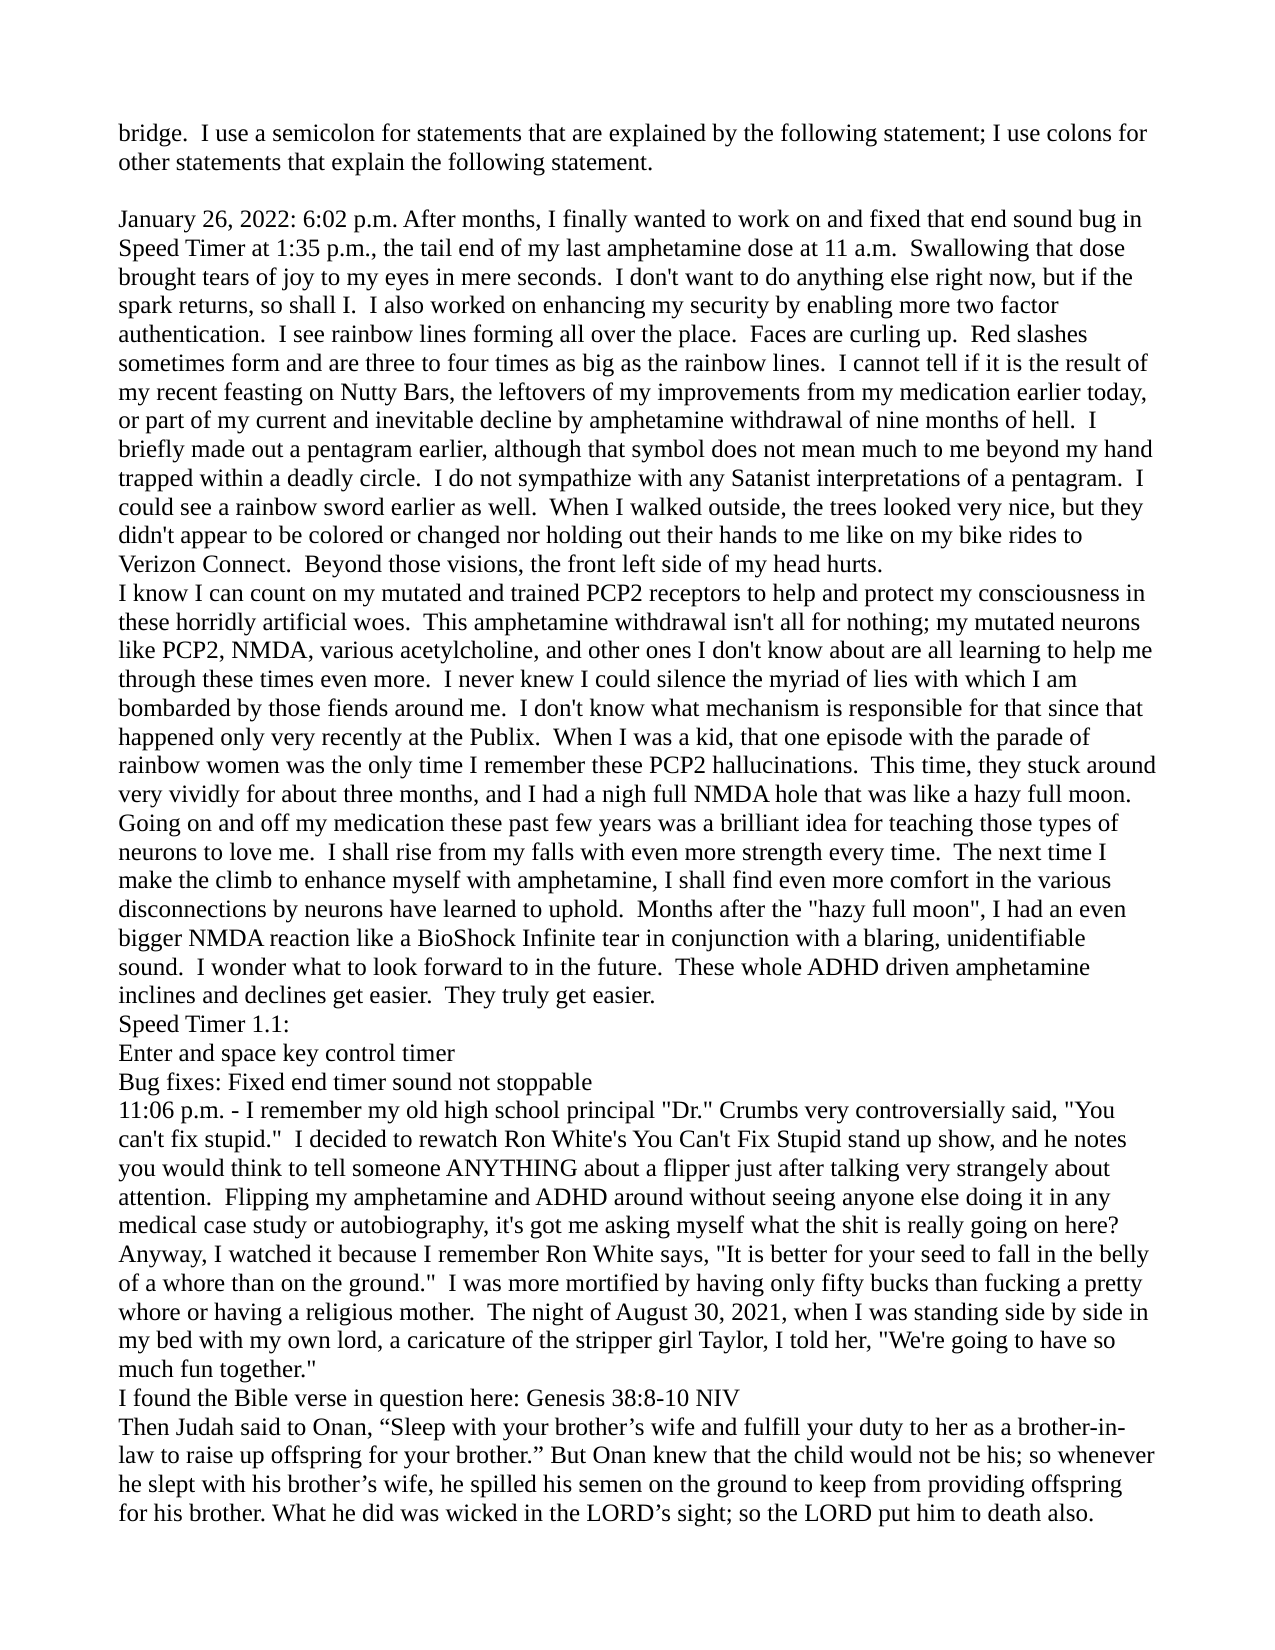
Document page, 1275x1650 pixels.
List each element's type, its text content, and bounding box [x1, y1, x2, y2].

text Speed Timer 1.1: [118, 1009, 1157, 1038]
text 11:06 p.m. - I remember my old high school principal "Dr." Crumbs very controversially said, "You can't fix stupid." I decided to rewatch Ron White's You Can't Fix Stupid stand up show, and he notes you would think to tell someone ANYTHING about a flipper just after talking very strangely about attention. Flipping my amphetamine and ADHD around without seeing anyone else doing it in any medical case study or autobiography, it's got me asking myself what the shit is really going on here? Anyway, I watched it because I remember Ron White says, "It is better for your seed to fall in the belly of a whore than on the ground." I was more mortified by having only fifty bucks than fucking a pretty whore or having a religious mother. The night of August 30, 2021, when I was standing side by side in my bed with my own lord, a caricature of the stripper girl Taylor, I told her, "We're going to have so much fun together." [118, 1096, 1157, 1383]
text January 26, 2022: 6:02 p.m. After months, I finally wanted to work on and fixed that end sound bug in Speed Timer at 1:35 p.m., the tail end of my last amphetamine dose at 11 a.m. Swallowing that dose brought tears of joy to my eyes in mere seconds. I don't want to do anything else right now, but if the spark returns, so shall I. I also worked on enhancing my security by enabling more two factor authentication. I see rainbow lines forming all over the place. Faces are curling up. Red slashes sometimes form and are three to four times as big as the rainbow lines. I cannot tell if it is the result of my recent feasting on Nutty Bars, the leftovers of my improvements from my medication earlier today, or part of my current and inevitable decline by amphetamine withdrawal of nine months of hell. I briefly made out a pentagram earlier, although that symbol does not mean much to me beyond my hand trapped within a deadly circle. I do not sympathize with any Satanist interpretations of a pentagram. I could see a rainbow sword earlier as well. When I walked outside, the trees looked very nice, but they didn't appear to be colored or changed nor holding out their hands to me like on my bike rides to Verizon Connect. Beyond those visions, the front left side of my head hurts. [118, 204, 1157, 578]
text I found the Bible verse in question here: Genesis 38:8-10 NIV [118, 1383, 1157, 1412]
text Then Judah said to Onan, “Sleep with your brother’s wife and fulfill your duty to her as a brother-in-law to raise up offspring for your brother.” But Onan knew that the child would not be his; so whenever he slept with his brother’s wife, he spilled his semen on the ground to keep from providing offspring for his brother. What he did was wicked in the LORD’s sight; so the LORD put him to death also. [118, 1412, 1157, 1527]
text Bug fixes: Fixed end timer sound not stoppable [118, 1067, 1157, 1096]
text bridge. I use a semicolon for statements that are explained by the following statement; I use colons for other statements that explain the following statement. [118, 118, 1157, 176]
text I know I can count on my mutated and trained PCP2 receptors to help and protect my consciousness in these horridly artificial woes. This amphetamine withdrawal isn't all for nothing; my mutated neurons like PCP2, NMDA, various acetylcholine, and other ones I don't know about are all learning to help me through these times even more. I never knew I could silence the myriad of lies with which I am bombarded by those fiends around me. I don't know what mechanism is responsible for that since that happened only very recently at the Publix. When I was a kid, that one episode with the parade of rainbow women was the only time I remember these PCP2 hallucinations. This time, they stuck around very vividly for about three months, and I had a nigh full NMDA hole that was like a hazy full moon. Going on and off my medication these past few years was a brilliant idea for teaching those types of neurons to love me. I shall rise from my falls with even more strength every time. The next time I make the climb to enhance myself with amphetamine, I shall find even more comfort in the various disconnections by neurons have learned to uphold. Months after the "hazy full moon", I had an even bigger NMDA reaction like a BioShock Infinite tear in conjunction with a blaring, unidentifiable sound. I wonder what to look forward to in the future. These whole ADHD driven amphetamine inclines and declines get easier. They truly get easier. [118, 578, 1157, 1009]
text Enter and space key control timer [118, 1038, 1157, 1067]
